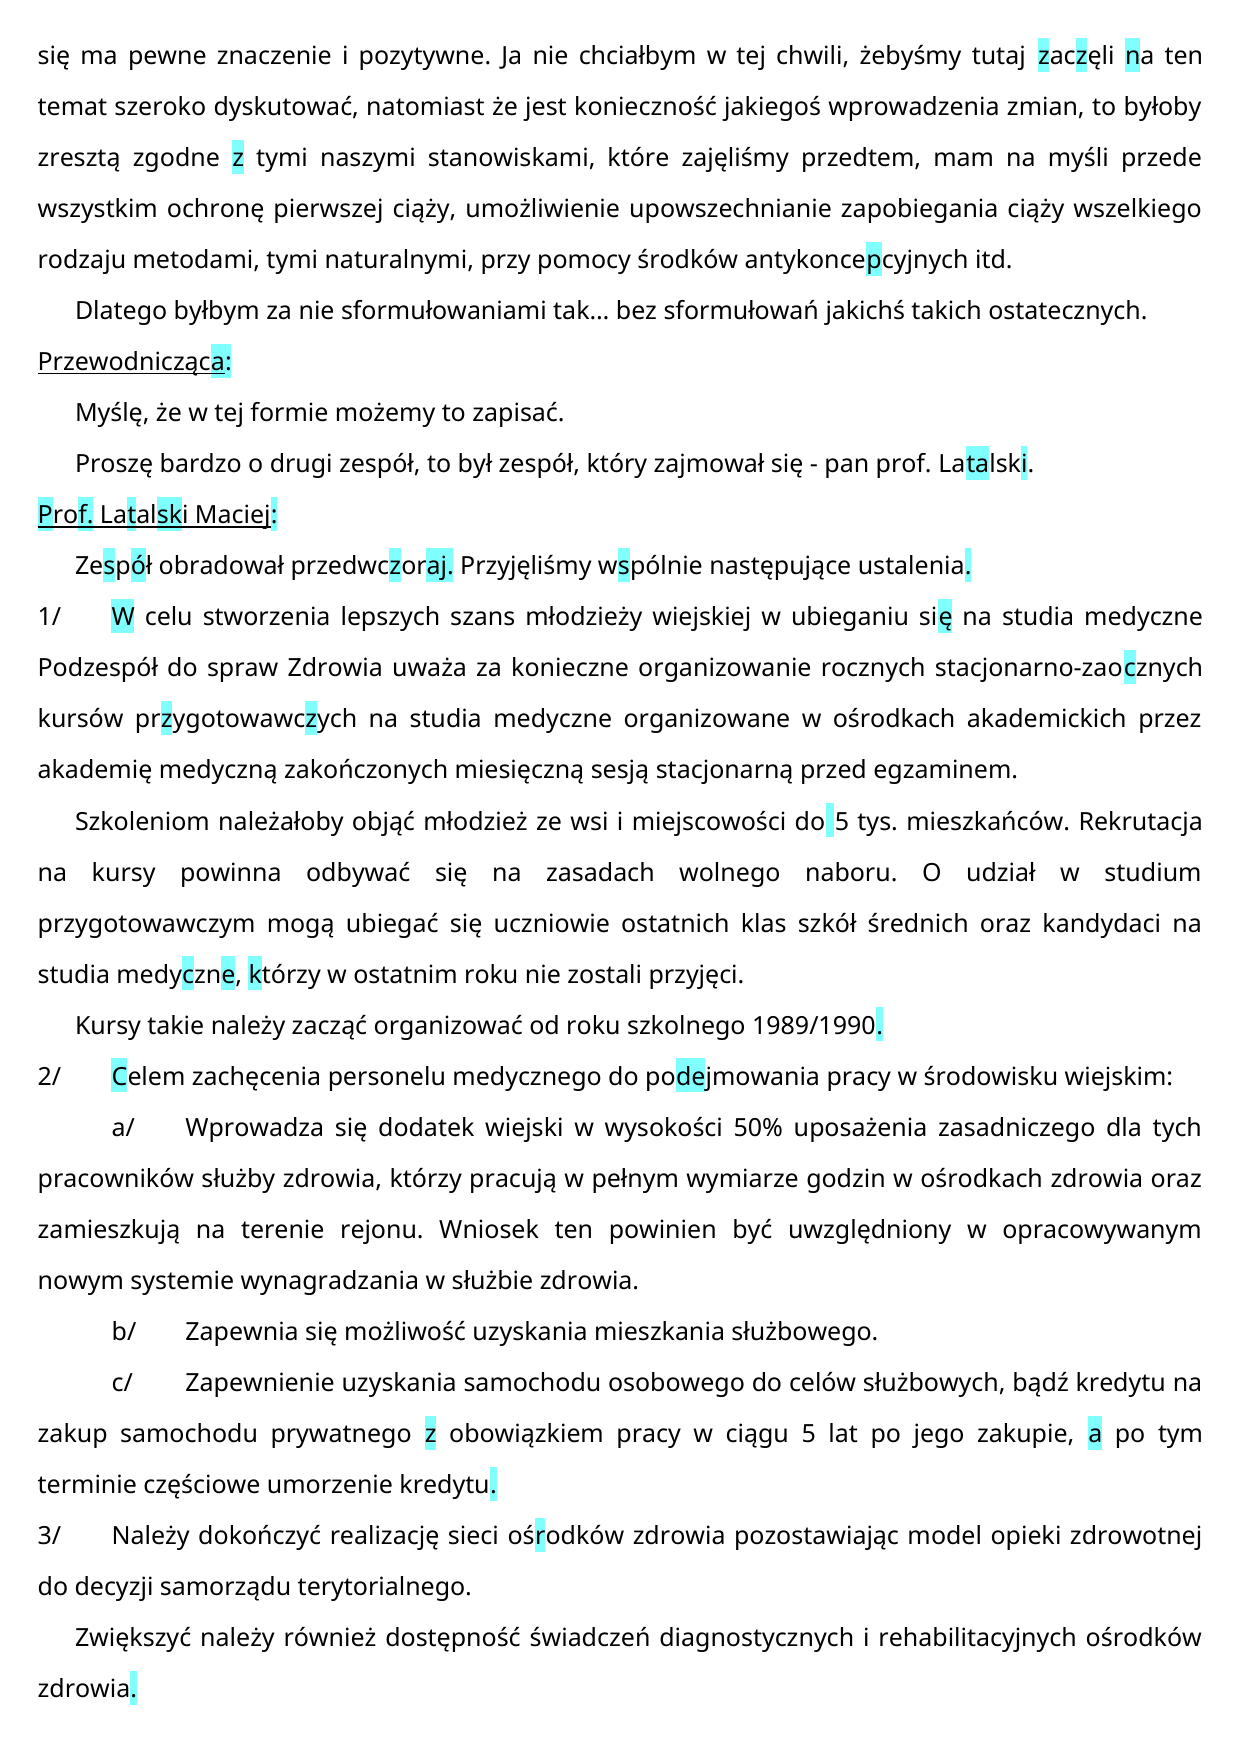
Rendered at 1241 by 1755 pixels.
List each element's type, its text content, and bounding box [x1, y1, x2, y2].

text 3/ Należy dokończyć realizację sieci ośrodków zdrowia pozostawiając model opieki zdrowotnej do decyzji samorządu terytorialnego. [37, 1518, 1203, 1603]
text Zwiększyć należy również dostępność świadczeń diagnostycznych i rehabilitacyjnych ośrodków zdrowia. [37, 1620, 1203, 1705]
text 2/ Celem zachęcenia personelu medycznego do podejmowania pracy w środowisku wiejskim: [37, 1058, 1203, 1092]
text c/ Zapewnienie uzyskania samochodu osobowego do celów służbowych, bądź kredytu na zakup samochodu prywatnego z obowiązkiem pracy w ciągu 5 lat po jego zakupie, a po tym terminie częściowe umorzenie kredytu. [37, 1364, 1203, 1501]
text Kursy takie należy zacząć organizować od roku szkolnego 1989/1990. [37, 1007, 1203, 1041]
text Szkoleniom należałoby objąć młodzież ze wsi i miejscowości do 5 tys. mieszkańców. Rekrutacja na kursy powinna odbywać się na zasadach wolnego naboru. O udział w studium przygotowawczym mogą ubiegać się uczniowie ostatnich klas szkół średnich oraz kandydaci na studia medyczne, którzy w ostatnim roku nie zostali przyjęci. [37, 803, 1203, 990]
text 1/ W celu stworzenia lepszych szans młodzieży wiejskiej w ubieganiu się na studia medyczne Podzespół do spraw Zdrowia uważa za konieczne organizowanie rocznych stacjonarno-zaocznych kursów przygotowawczych na studia medyczne organizowane w ośrodkach akademickich przez akademię medyczną zakończonych miesięczną sesją stacjonarną przed egzaminem. [37, 599, 1203, 786]
text Prof. Latalski Maciej: [37, 497, 1203, 531]
text b/ Zapewnia się możliwość uzyskania mieszkania służbowego. [37, 1313, 1203, 1348]
text Przewodnicząca: [37, 344, 1203, 378]
text Zespół obradował przedwczoraj. Przyjęliśmy wspólnie następujące ustalenia. [37, 548, 1203, 582]
text Dlatego byłbym za nie sformułowaniami tak… bez sformułowań jakichś takich ostatecznych. [37, 293, 1203, 327]
text Myślę, że w tej formie możemy to zapisać. [37, 395, 1203, 429]
text a/ Wprowadza się dodatek wiejski w wysokości 50% uposażenia zasadniczego dla tych pracowników służby zdrowia, którzy pracują w pełnym wymiarze godzin w ośrodkach zdrowia oraz zamieszkują na terenie rejonu. Wniosek ten powinien być uwzględniony w opracowywanym nowym systemie wynagradzania w służbie zdrowia. [37, 1109, 1203, 1297]
text Proszę bardzo o drugi zespół, to był zespół, który zajmował się - pan prof. Latalski. [37, 446, 1203, 480]
text się ma pewne znaczenie i pozytywne. Ja nie chciałbym w tej chwili, żebyśmy tutaj zaczęli na ten temat szeroko dyskutować, natomiast że jest konieczność jakiegoś wprowadzenia zmian, to byłoby zresztą zgodne z tymi naszymi stanowiskami, które zajęliśmy przedtem, mam na myśli przede wszystkim ochronę pierwszej ciąży, umożliwienie upowszechnianie zapobiegania ciąży wszelkiego rodzaju metodami, tymi naturalnymi, przy pomocy środków antykoncepcyjnych itd. [37, 37, 1203, 276]
